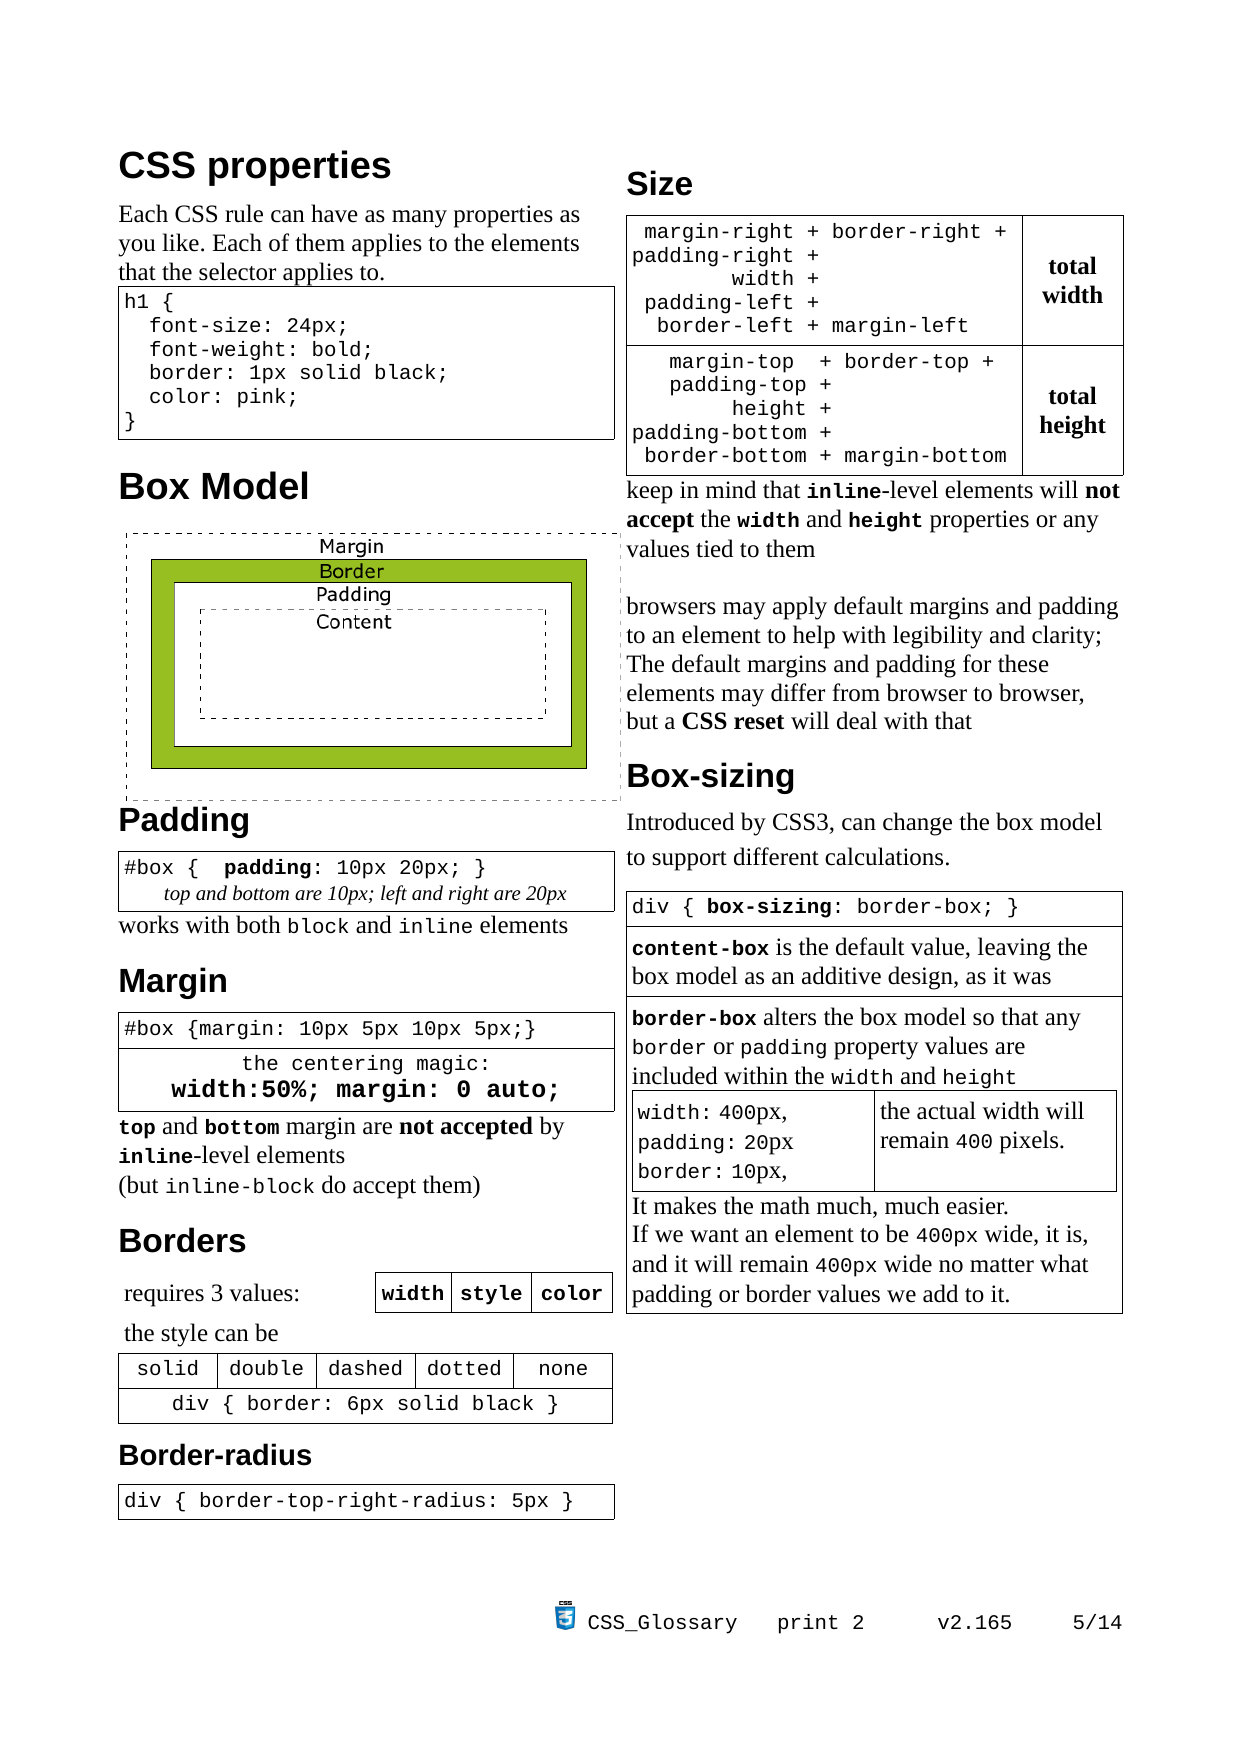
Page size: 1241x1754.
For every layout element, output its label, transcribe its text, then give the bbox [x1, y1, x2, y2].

table_cell the centering magic: width:50%; margin: 0 auto; [119, 1049, 614, 1111]
table_header requires 3 values: [118, 1272, 375, 1312]
subtitle Size [626, 164, 1122, 203]
picture [126, 533, 621, 801]
subtitle Borders [118, 1221, 614, 1259]
subtitle Box Model [118, 464, 614, 508]
text Introduced by CSS3, can change the box model to support different calculations. [626, 807, 1122, 870]
text browsers may apply default margins and padding to an element to help with legibility and clarity; The default margins and padding for these elements may differ from browser to browser, but a CSS reset will deal with that [626, 591, 1122, 735]
table_cell [451, 1313, 531, 1352]
picture [555, 1601, 575, 1630]
subtitle Padding [118, 801, 614, 839]
text keep in mind that inline-level elements will not accept the width and height properties or any values tied to them [626, 476, 1122, 563]
table_cell double [218, 1354, 316, 1388]
text works with both block and inline elements [118, 912, 614, 940]
table_cell [375, 1313, 451, 1352]
subtitle Box-sizing [626, 756, 1122, 795]
table_cell none [514, 1354, 612, 1388]
table_header style [452, 1273, 531, 1312]
subtitle Margin [118, 961, 614, 1000]
table_cell the style can be [118, 1312, 375, 1352]
text Each CSS rule can have as many properties as you like. Each of them applies to the elements that the selector applies to. [118, 199, 614, 286]
table_header margin-right + border-right + padding-right + width + padding-left + border-left + margin-left [627, 216, 1022, 345]
table_header width: 400px, padding: 20px border: 10px, [633, 1091, 874, 1191]
table_cell margin-top + border-top + padding-top + height + padding-bottom + border-bottom + margin-bottom [627, 346, 1022, 475]
text (but inline-block do accept them) [118, 1170, 614, 1200]
table_header h1 { font-size: 24px; font-weight: bold; border: 1px solid black; color: pink; } [119, 287, 614, 439]
table_header #box {margin: 10px 5px 10px 5px;} [119, 1013, 614, 1047]
table_header total width [1023, 216, 1123, 345]
table_header width [376, 1273, 451, 1312]
table_header color [532, 1273, 612, 1312]
table_cell total height [1023, 346, 1123, 475]
table_header the actual width will remain 400 pixels. [875, 1091, 1116, 1191]
table_cell solid [119, 1354, 217, 1388]
table_header div { border-top-right-radius: 5px } [119, 1485, 614, 1519]
subtitle Border-radius [118, 1437, 614, 1471]
table_cell [531, 1313, 612, 1352]
table_header div { box-sizing: border-box; } [627, 892, 1122, 926]
table_cell dotted [416, 1354, 513, 1388]
table_cell border-box alters the box model so that any border or padding property values are included within the width and height It makes the math much, much easier. If we want an element to be 400px wide, it is, and it will remain 400px wide no matter what padding or border values we add to it. [627, 997, 1122, 1313]
table_header #box { padding: 10px 20px; } top and bottom are 10px; left and right are 20px [119, 852, 614, 911]
table_cell content-box is the default value, leaving the box model as an additive design, as it was [627, 927, 1122, 996]
table_cell div { border: 6px solid black } [119, 1389, 612, 1423]
subtitle CSS properties [118, 143, 614, 187]
table_cell dashed [317, 1354, 415, 1388]
text top and bottom margin are not accepted by inline-level elements [118, 1112, 614, 1170]
